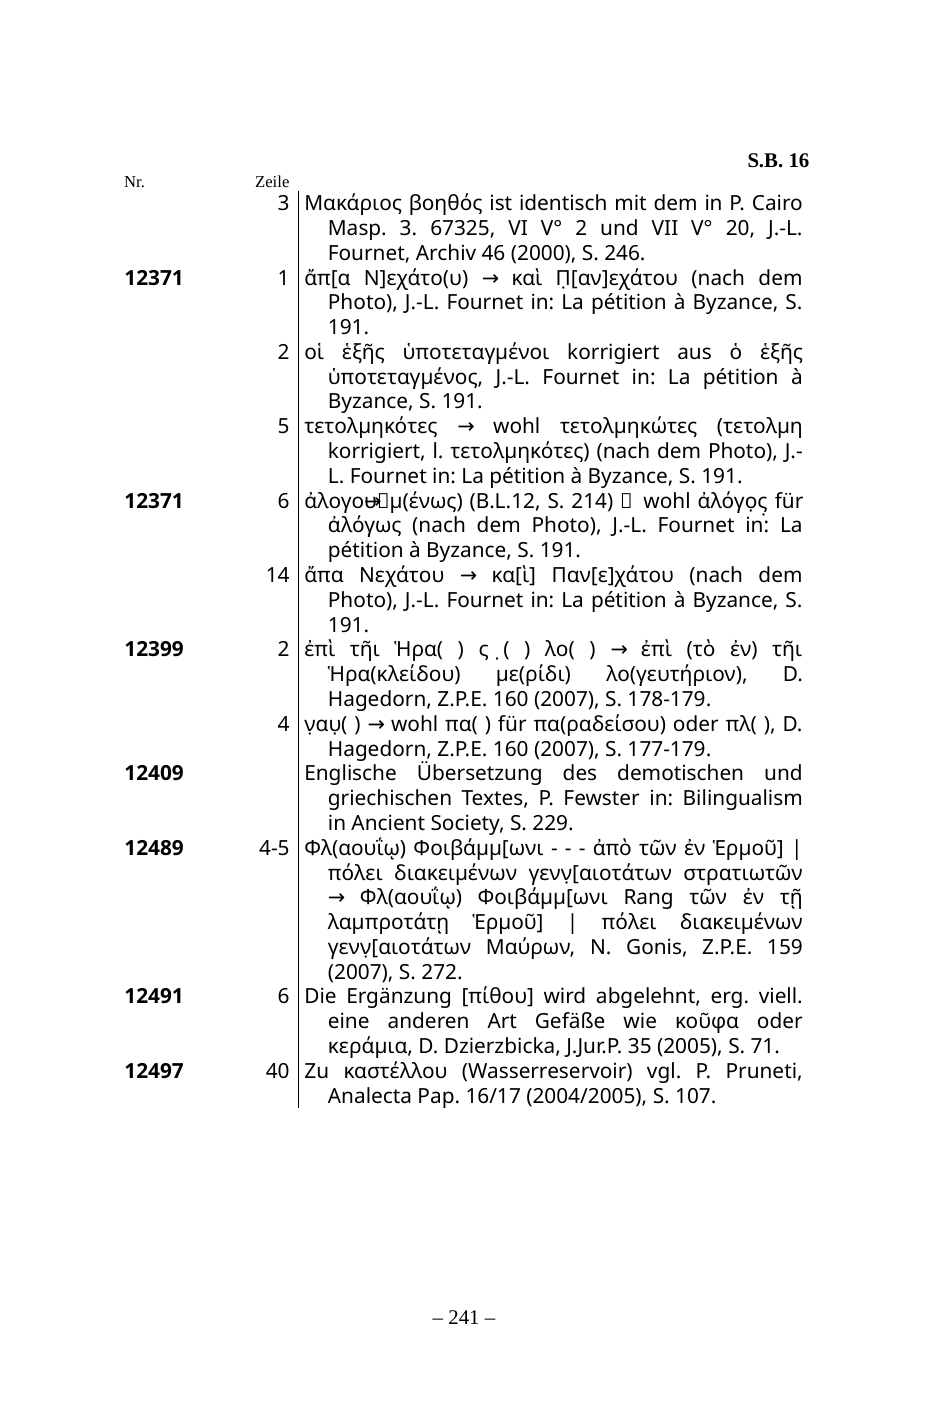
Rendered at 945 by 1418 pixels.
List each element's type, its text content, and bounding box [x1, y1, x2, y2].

table_cell 3 [118, 191, 298, 265]
table_cell 12399 [118, 637, 207, 711]
table_cell Φλ(αουΐῳ) Φοιβάμμ[ωνι - - - ἀπὸ τῶν ἐν Ἑρμοῦ] | πόλει διακειμένων γενν̣[αιοτάτων στρατιωτῶν → Φλ(αουΐῳ) Φοιβάμμ[ωνι Rang τῶν ἐν τῇ λαμπροτάτῃ Ἑρμοῦ] | πόλει διακειμένων γενν̣[αιοτάτων Μαύρων, N. Gonis, Z.P.E. 159 (2007), S. 272. [299, 835, 809, 984]
table_cell Μακάριος βοηθός ist identisch mit dem in P. Cairo Masp. 3. 67325, VI V° 2 und VII V° 20, J.-L. Fournet, Archiv 46 (2000), S. 246. [299, 191, 809, 265]
table_cell τετολμηκότες → wohl τετολμηκώτες (τετολμη korrigiert, l. τετολμηκότες) (nach dem Photo), J.-L. Fournet in: La pétition à Byzance, S. 191. [299, 414, 809, 488]
table_cell οἱ ἑξῆς ὑποτεταγμένοι korrigiert aus ὁ ἑξῆς ὑποτεταγμένος, J.-L. Fournet in: La pétition à Byzance, S. 191. [299, 340, 809, 414]
table_cell Die Ergänzung [πίθου] wird abgelehnt, erg. viell. eine anderen Art Gefäße wie κοῦφα oder κεράμια, D. Dzierzbicka, J.Jur.P. 35 (2005), S. 71. [299, 984, 809, 1058]
table_cell 6 [207, 984, 298, 1058]
table_cell Zu καστέλλου (Wasserreservoir) vgl. P. Pruneti, Analecta Pap. 16/17 (2004/2005), S. 107. [299, 1059, 809, 1108]
table_cell 4 [118, 711, 298, 761]
table_cell ἄπ[α Ν]εχάτο(υ) → καὶ Π̣[αν]εχάτου (nach dem Photo), J.-L. Fournet in: La pétition à Byzance, S. 191. [299, 265, 809, 339]
table_cell ἀλογουμ(ένως) (B.L.12, S. 214) → wohl ἀλόγο̣ς̣ für ἀλόγως (nach dem Photo), J.-L. Fournet in: La pétition à Byzance, S. 191. [299, 488, 809, 563]
table_cell ἄπα Νεχάτου → κα[ὶ] Παν[ε]χάτου (nach dem Photo), J.-L. Fournet in: La pétition à Byzance, S. 191. [299, 563, 809, 637]
table_cell 14 [118, 563, 298, 637]
table_cell 12491 [118, 984, 207, 1058]
table_cell 12497 [118, 1059, 207, 1108]
table_cell 1 [207, 265, 298, 339]
table_cell 12371 [118, 265, 207, 339]
table_cell 2 [118, 340, 298, 414]
table_cell Englische Übersetzung des demotischen und griechischen Textes, P. Fewster in: Bilingualism in Ancient Society, S. 229. [299, 761, 809, 835]
table_cell 5 [118, 414, 298, 488]
table_cell 2 [207, 637, 298, 711]
table_cell 40 [207, 1059, 298, 1108]
table_cell 4-5 [207, 835, 298, 984]
table_cell 12371 [118, 488, 207, 563]
table_cell 12409 [118, 761, 298, 835]
table_cell ἐπὶ τῆι Ἡρα( ) ς ̣( ) λο( ) → ἐπὶ (τὸ ἐν) τῆι Ἡρα(κλείδου) με(ρίδι) λο(γευτήριον), D. Hagedorn, Z.P.E. 160 (2007), S. 178-179. [299, 637, 809, 711]
table_cell ν̣αυ̣( ) → wohl πα( ) für πα(ραδείσου) oder πλ( ), D. Hagedorn, Z.P.E. 160 (2007), S. 177-179. [299, 711, 809, 761]
table_cell 12489 [118, 835, 207, 984]
table_cell 6 [207, 488, 298, 563]
